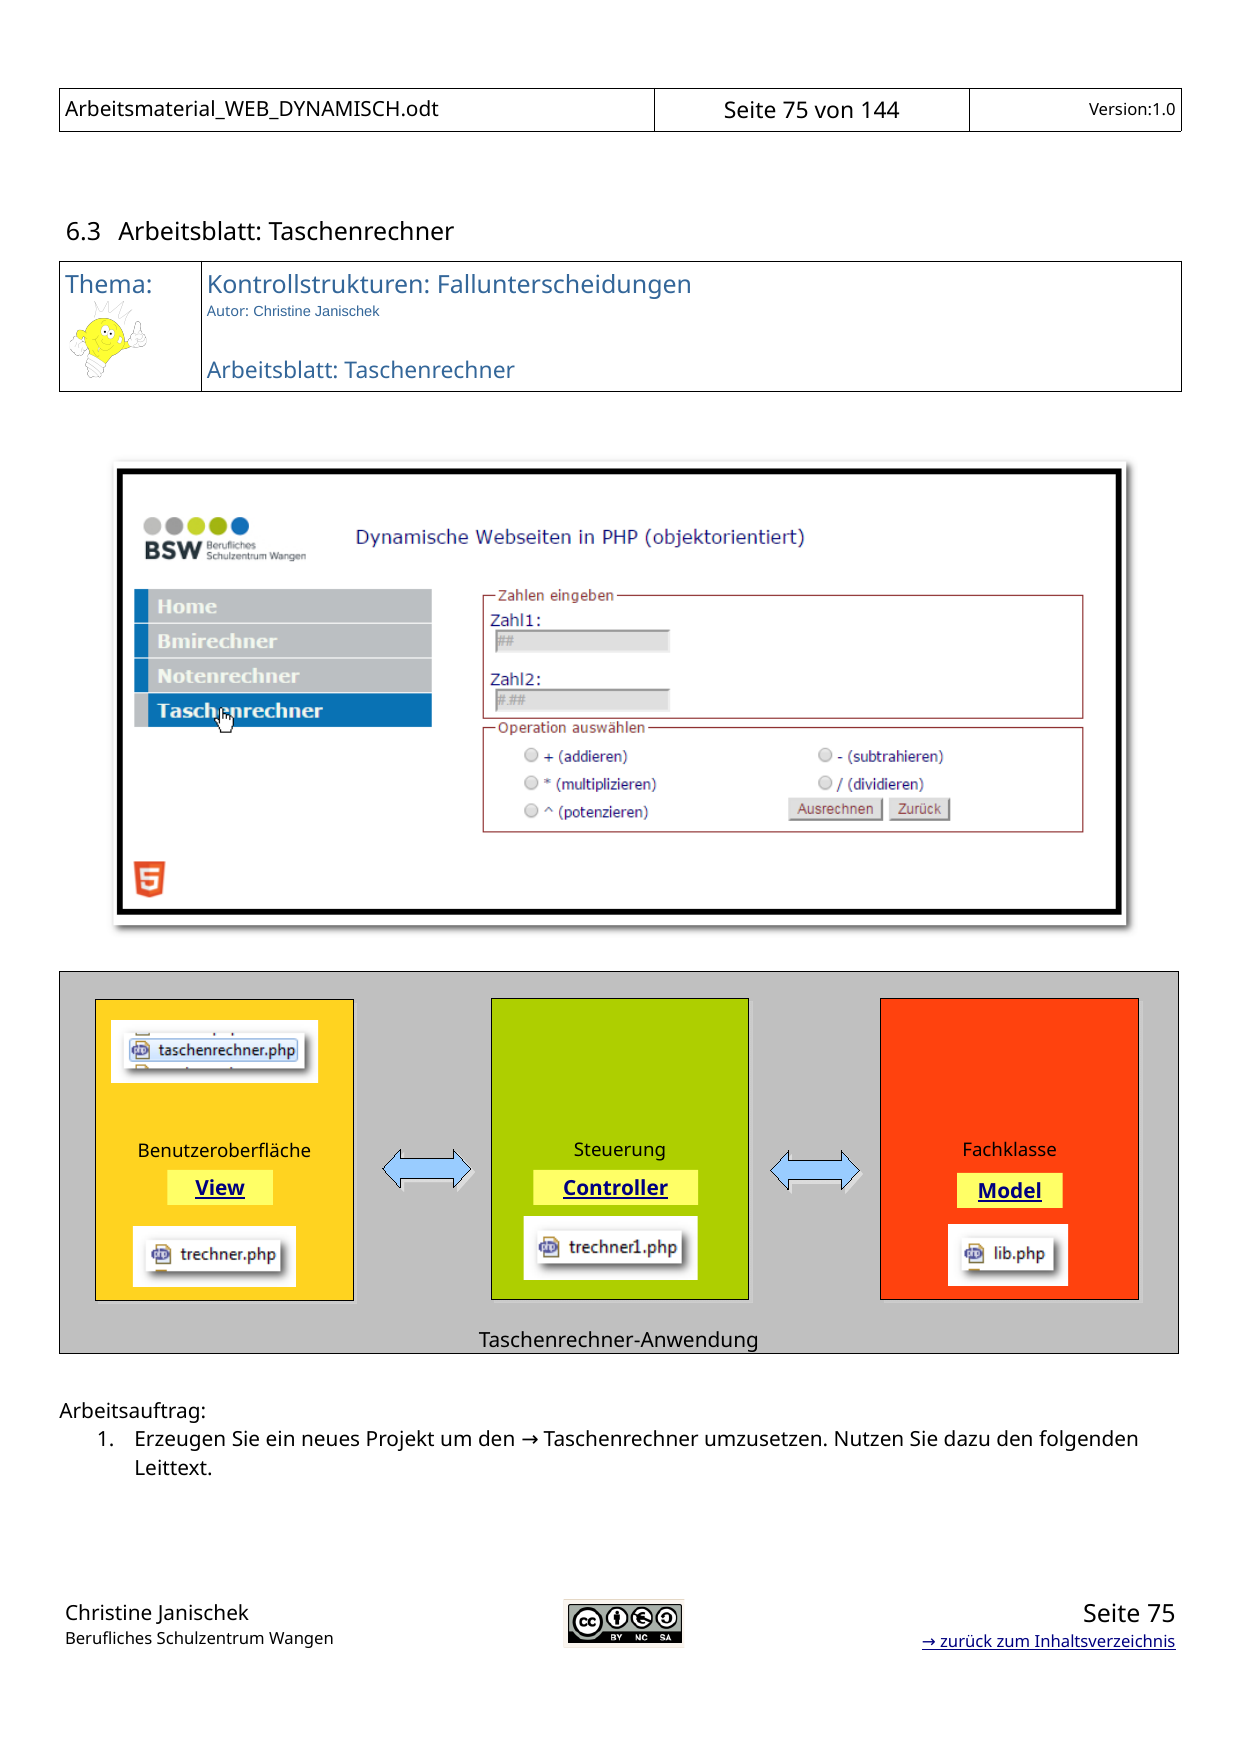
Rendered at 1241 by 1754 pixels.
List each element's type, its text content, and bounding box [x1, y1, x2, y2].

picture [102, 451, 1138, 938]
picture [132, 1226, 296, 1287]
picture [523, 1216, 698, 1280]
subtitle Arbeitsblatt: Taschenrechner [59, 214, 1181, 248]
picture [948, 1224, 1069, 1286]
table_header Thema: [60, 262, 201, 391]
picture [563, 1598, 685, 1648]
picture [69, 301, 147, 378]
text Arbeitsauftrag: [59, 1396, 1181, 1424]
list Erzeugen Sie ein neues Projekt um den → Taschenrechner umzusetzen. Nutzen Sie dazu den folgenden Leittext. [97, 1424, 1181, 1481]
picture [111, 1020, 319, 1083]
table_header Kontrollstrukturen: Fallunterscheidungen Autor: Christine Janischek Arbeitsblatt: Taschenrechner [202, 262, 1181, 391]
